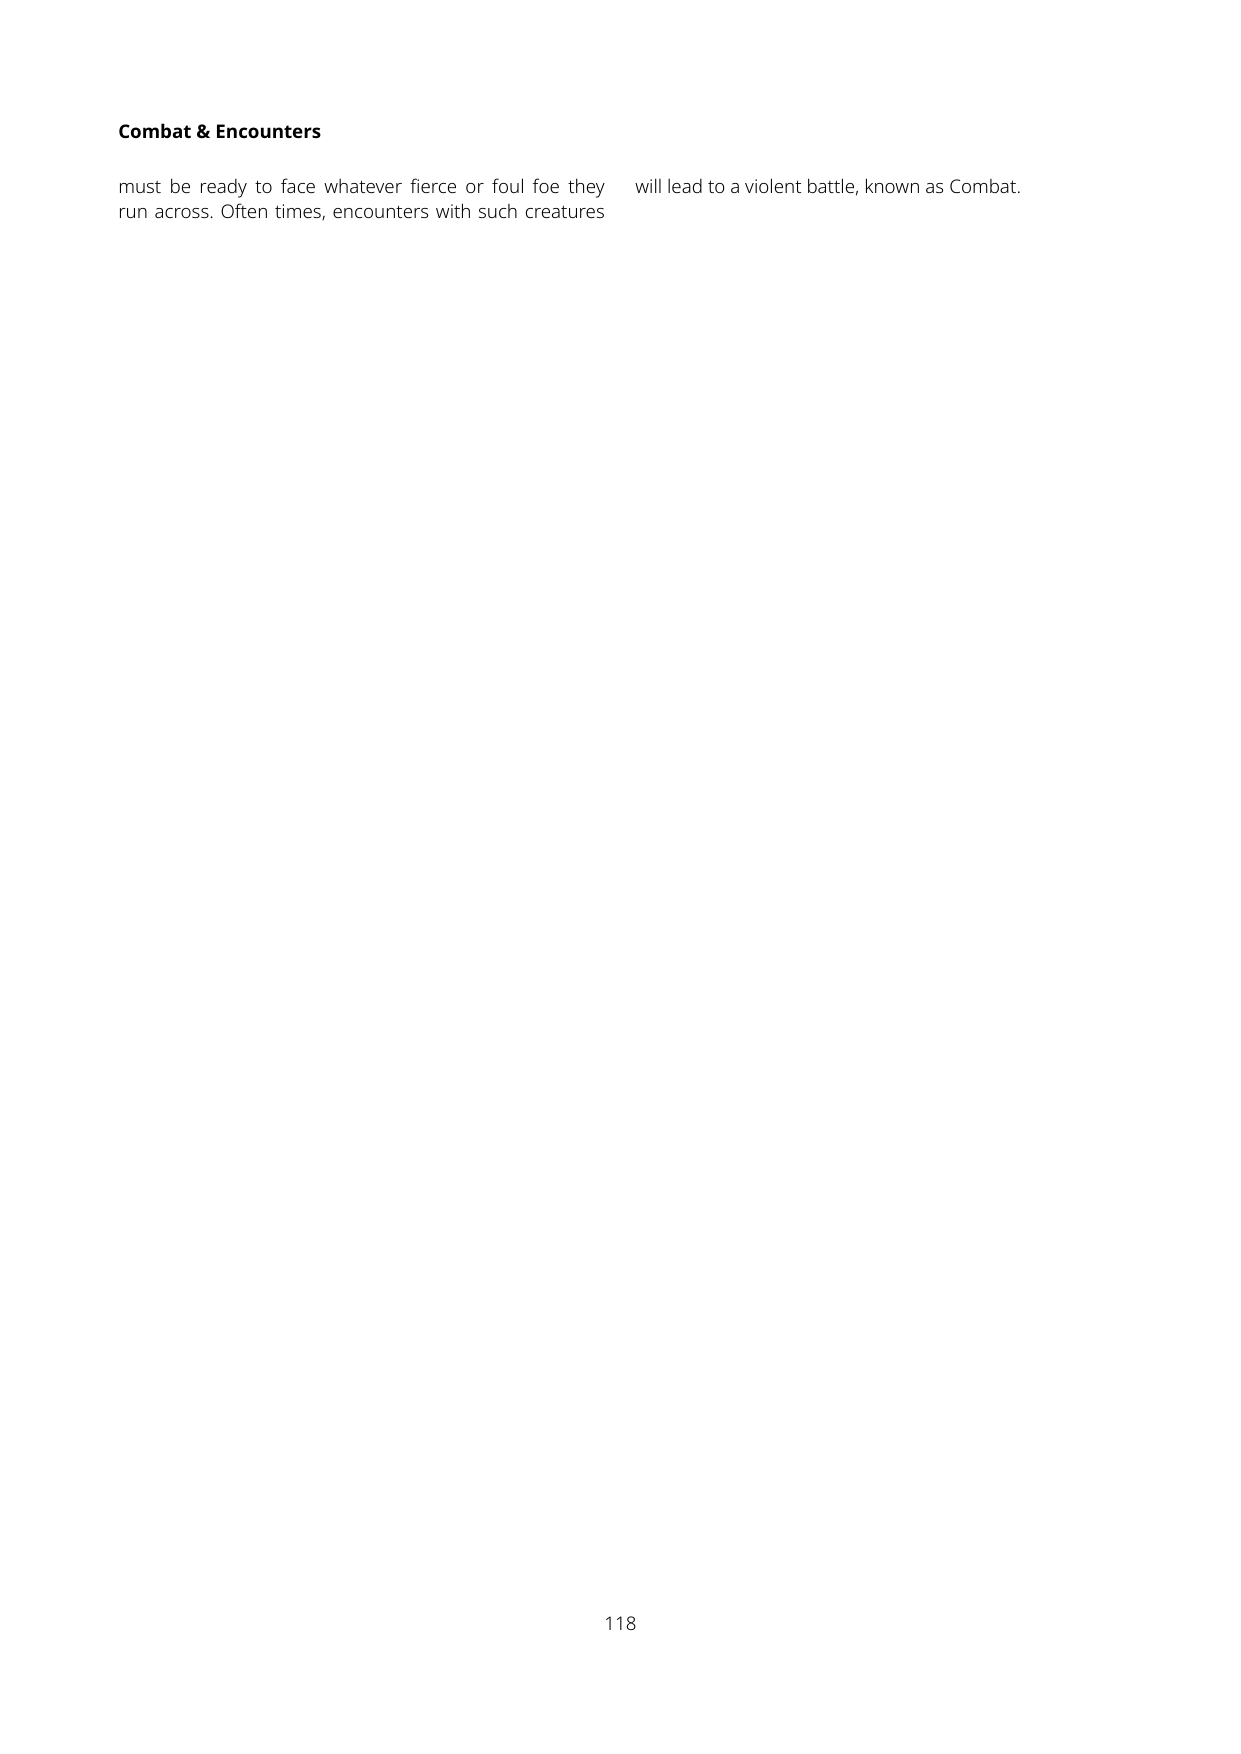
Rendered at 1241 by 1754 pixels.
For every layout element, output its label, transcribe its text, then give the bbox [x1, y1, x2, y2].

text must be ready to face whatever fierce or foul foe they run across. Often times, encounters with such creatures [118, 173, 605, 224]
text will lead to a violent battle, known as Combat. [635, 173, 1122, 199]
